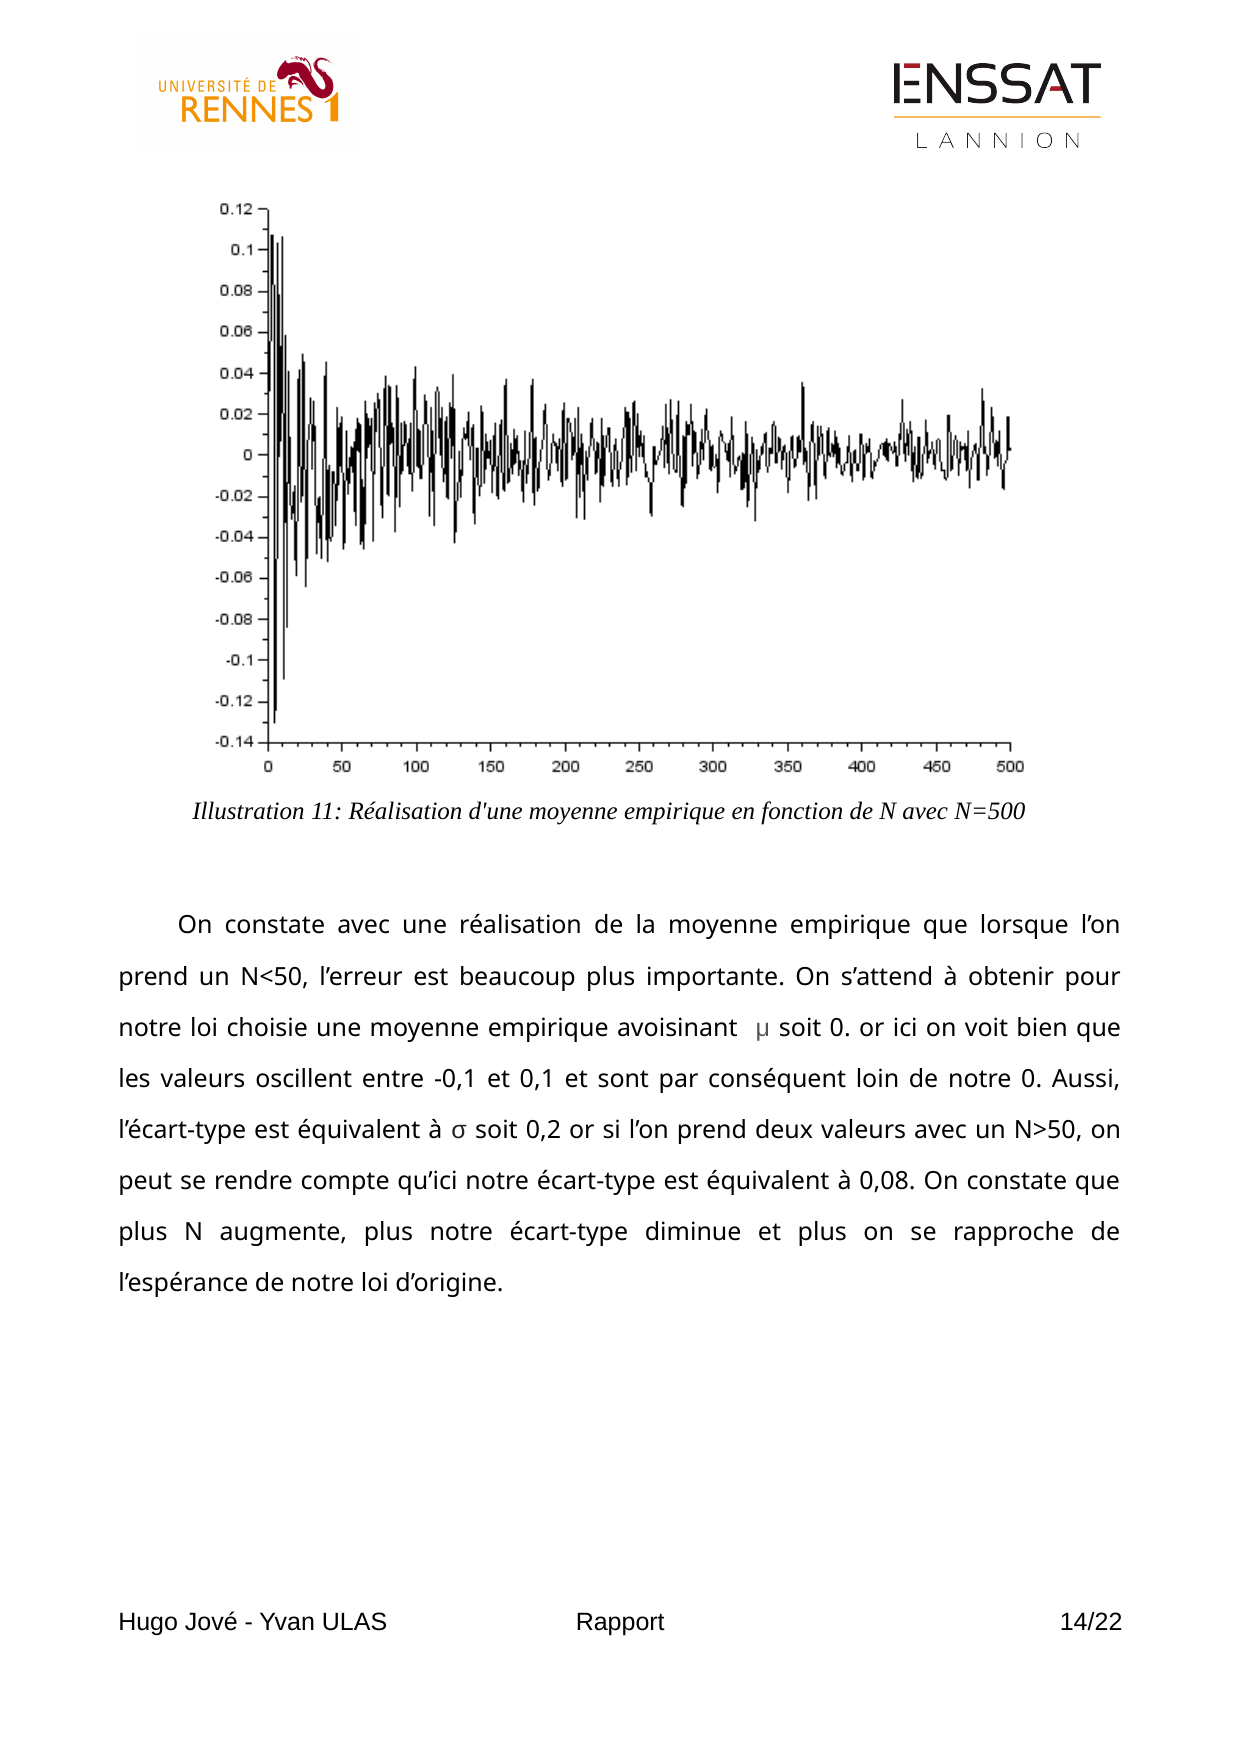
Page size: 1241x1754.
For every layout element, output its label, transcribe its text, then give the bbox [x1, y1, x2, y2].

picture [192, 188, 1049, 791]
text On constate avec une réalisation de la moyenne empirique que lorsque l’on prend un N<50, l’erreur est beaucoup plus importante. On s’attend à obtenir pour notre loi choisie une moyenne empirique avoisinant μ soit 0. or ici on voit bien que les valeurs oscillent entre -0,1 et 0,1 et sont par conséquent loin de notre 0. Aussi, l’écart-type est équivalent à σ soit 0,2 or si l’on prend deux valeurs avec un N>50, on peut se rendre compte qu’ici notre écart-type est équivalent à 0,08. On constate que plus N augmente, plus notre écart-type diminue et plus on se rapproche de l’espérance de notre loi d’origine. [118, 907, 1122, 1298]
picture [133, 29, 363, 148]
picture [894, 63, 1101, 148]
text Illustration 11: Réalisation d'une moyenne empirique en fonction de N avec N=500 [192, 791, 1048, 824]
